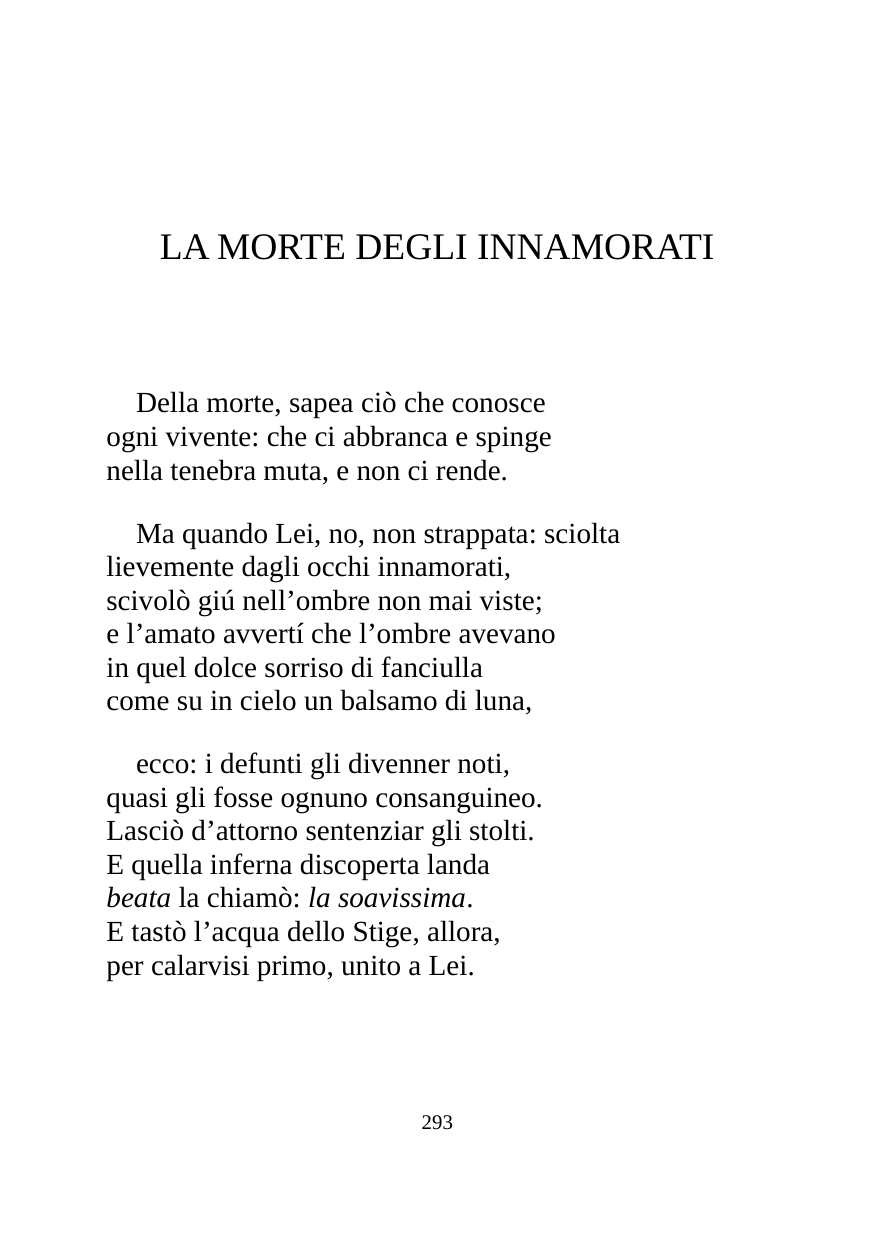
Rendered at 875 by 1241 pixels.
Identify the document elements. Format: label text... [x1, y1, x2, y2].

text ecco: i defunti gli divenner noti, quasi gli fosse ognuno consanguineo. Lasciò d’attorno sentenziar gli stolti. E quella inferna discoperta landa beata la chiamò: la soavissima. E tastò l’acqua dello Stige, allora, per calarvisi primo, unito a Lei. [106, 746, 768, 981]
text Della morte, sapea ciò che conosce ogni vivente: che ci abbranca e spinge nella tenebra muta, e non ci rende. [106, 386, 768, 486]
subtitle LA MORTE DEGLI INNAMORATI [106, 224, 768, 267]
text Ma quando Lei, no, non strappata: sciolta lievemente dagli occhi innamorati, scivolò giú nell’ombre non mai viste; e l’amato avvertí che l’ombre avevano in quel dolce sorriso di fanciulla come su in cielo un balsamo di luna, [106, 516, 768, 717]
